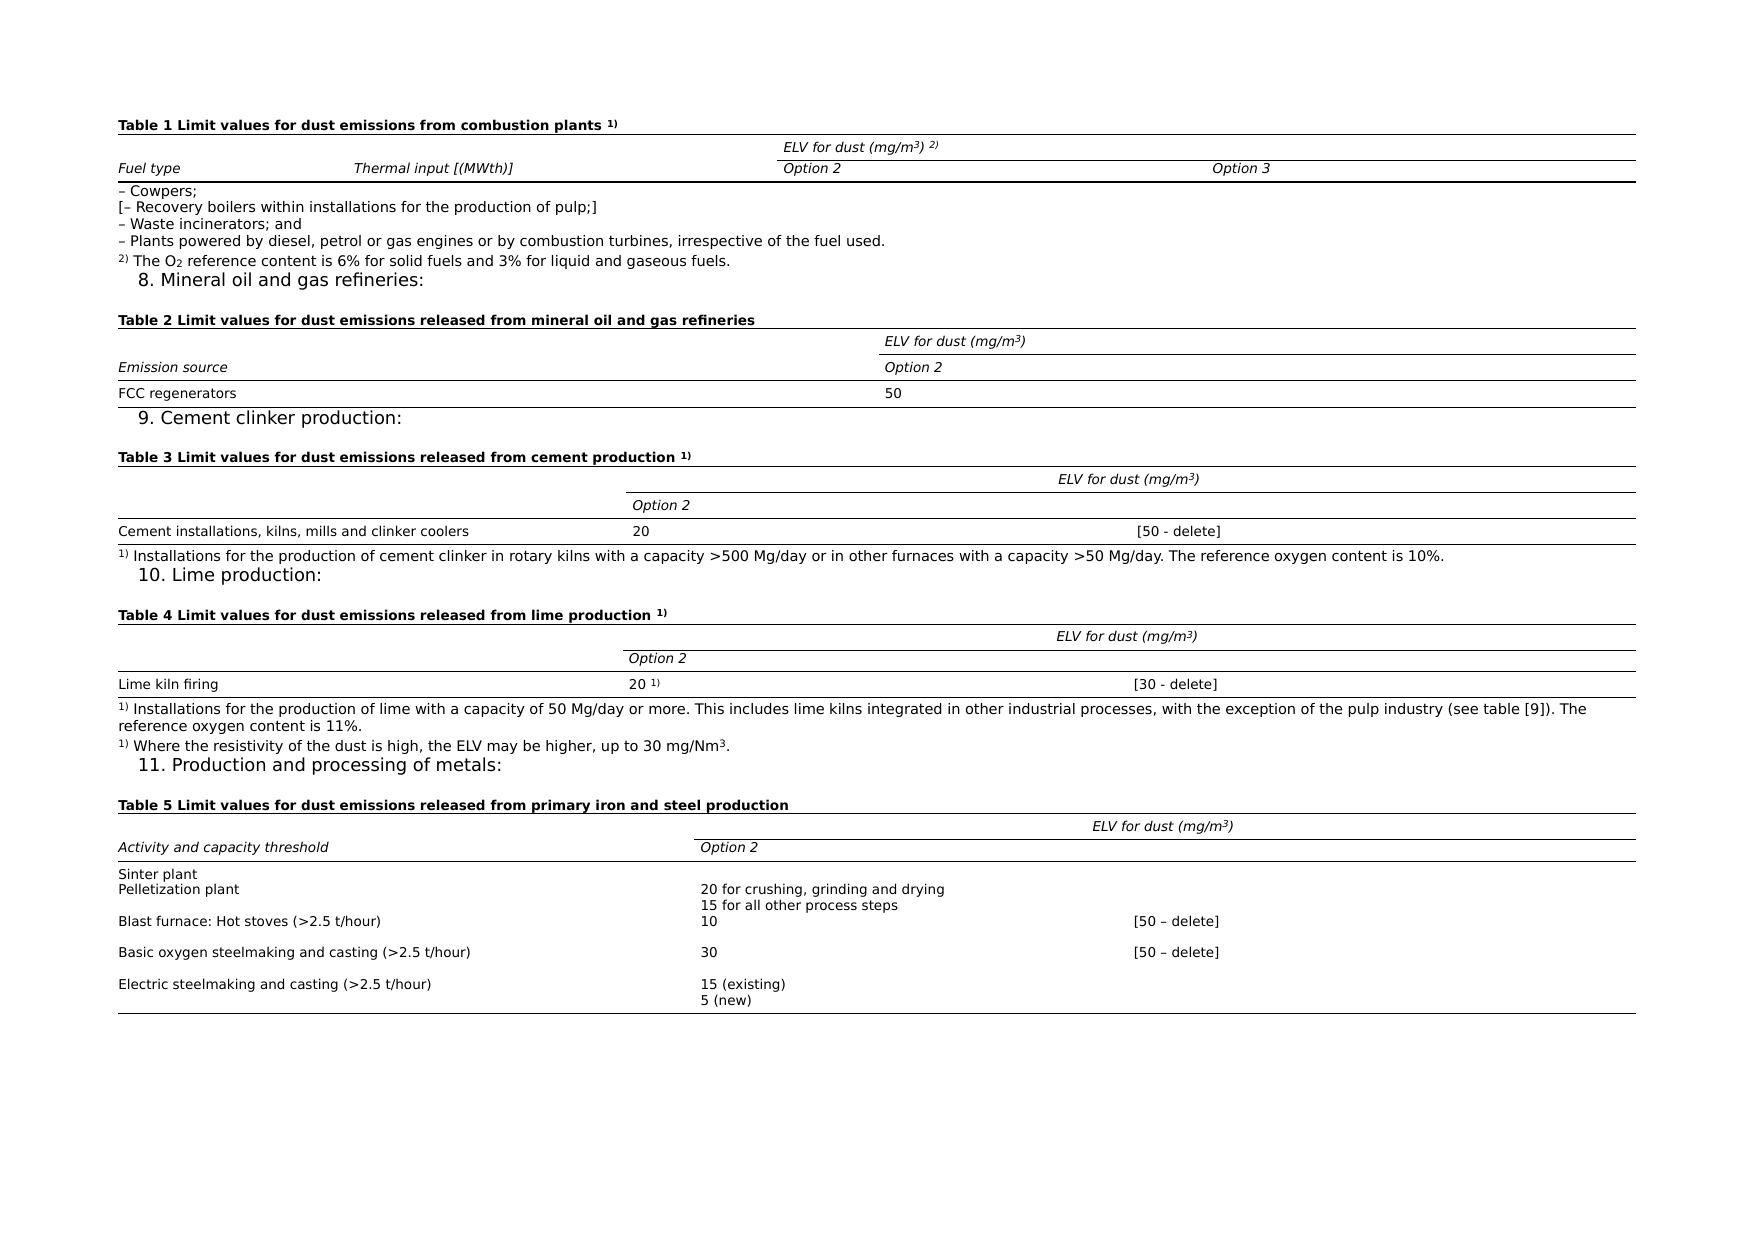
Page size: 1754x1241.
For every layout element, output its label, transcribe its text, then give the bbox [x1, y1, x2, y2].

table_cell [348, 135, 777, 160]
table_cell [694, 929, 1127, 945]
table_cell Fuel type [118, 160, 348, 181]
text 11. Production and processing of metals: [118, 755, 1636, 776]
table_cell 20 [626, 519, 1131, 544]
table_cell Option 2 [879, 355, 1636, 380]
table_cell Sinter plant [118, 862, 694, 882]
table_cell [1128, 977, 1636, 1013]
table_cell [50 – delete] [1128, 945, 1636, 961]
text 9. Cement clinker production: [118, 408, 1636, 428]
table_cell 1) Installations for the production of cement clinker in rotary kilns with a capacity >500 Mg/day or in other furnaces with a capacity >50 Mg/day. The reference oxygen content is 10%. [118, 545, 1636, 565]
table_cell Blast furnace: Hot stoves (>2.5 t/hour) [118, 914, 694, 929]
table_cell [1131, 493, 1636, 518]
table_cell ELV for dust (mg/m3) 2) [777, 135, 1636, 160]
table_cell [50 - delete] [1131, 519, 1636, 544]
table_cell [118, 814, 694, 839]
table_cell Option 2 [694, 840, 1127, 861]
table_cell [118, 467, 626, 492]
table_cell [1128, 898, 1636, 914]
table_cell [118, 898, 694, 914]
table_cell FCC regenerators [118, 381, 878, 407]
table_cell ELV for dust (mg/m3) [694, 814, 1636, 839]
table_cell 20 1) [623, 672, 1128, 697]
table_cell [30 - delete] [1128, 672, 1636, 697]
table_cell [118, 929, 694, 945]
table_cell Activity and capacity threshold [118, 839, 694, 861]
table_cell ELV for dust (mg/m3) [623, 625, 1636, 650]
table_cell [1128, 651, 1636, 671]
table_cell 50 [879, 381, 1636, 407]
table_cell Option 3 [1207, 161, 1636, 181]
table_cell [118, 135, 348, 160]
table_cell [694, 862, 1127, 882]
table_cell Lime kiln firing [118, 672, 623, 697]
table_cell 20 for crushing, grinding and drying [694, 882, 1127, 898]
table_cell [118, 329, 878, 354]
table_cell Pelletization plant [118, 882, 694, 898]
table_header Table 2 Limit values for dust emissions released from mineral oil and gas refineries [118, 313, 1636, 328]
table_cell [1128, 862, 1636, 882]
table_cell 10 [694, 914, 1127, 929]
table_cell [118, 625, 623, 650]
table_cell 15 for all other process steps [694, 898, 1127, 914]
table_cell [1128, 882, 1636, 898]
table_cell Option 2 [777, 161, 1207, 181]
table_cell Option 2 [623, 651, 1128, 671]
table_cell [1128, 840, 1636, 861]
table_cell ELV for dust (mg/m3) [626, 467, 1636, 492]
table_cell 1) Installations for the production of lime with a capacity of 50 Mg/day or more. This includes lime kilns integrated in other industrial processes, with the exception of the pulp industry (see table [9]). The reference oxygen content is 11%. 1) Where the resistivity of the dust is high, the ELV may be higher, up to 30 mg/Nm3. [118, 698, 1636, 755]
text 8. Mineral oil and gas refineries: [118, 270, 1636, 291]
table_cell Electric steelmaking and casting (>2.5 t/hour) [118, 977, 694, 1013]
table_cell 15 (existing) 5 (new) [694, 977, 1127, 1013]
table_cell 30 [694, 945, 1127, 961]
table_cell Cement installations, kilns, mills and clinker coolers [118, 519, 626, 544]
table_cell [50 – delete] [1128, 914, 1636, 929]
table_cell Option 2 [626, 493, 1131, 518]
table_cell Thermal input [(MWth)] [348, 160, 777, 181]
table_header Table 3 Limit values for dust emissions released from cement production 1) [118, 450, 1636, 466]
table_cell ELV for dust (mg/m3) [879, 329, 1636, 354]
table_cell [1128, 929, 1636, 945]
table_cell [1128, 961, 1636, 977]
table_header Table 1 Limit values for dust emissions from combustion plants 1) [118, 118, 1636, 134]
table_cell Emission source [118, 354, 878, 380]
table_cell [118, 492, 626, 518]
table_cell Basic oxygen steelmaking and casting (>2.5 t/hour) [118, 945, 694, 961]
table_cell – Cowpers; [– Recovery boilers within installations for the production of pulp;] – Waste incinerators; and – Plants powered by diesel, petrol or gas engines or by combustion turbines, irrespective of the fuel used. 2) The O2 reference content is 6% for solid fuels and 3% for liquid and gaseous fuels. [118, 183, 1636, 270]
table_cell [118, 650, 623, 671]
table_cell [694, 961, 1127, 977]
text 10. Lime production: [118, 565, 1636, 586]
table_cell [118, 961, 694, 977]
table_header Table 5 Limit values for dust emissions released from primary iron and steel production [118, 798, 1636, 813]
table_header Table 4 Limit values for dust emissions released from lime production 1) [118, 608, 1636, 623]
